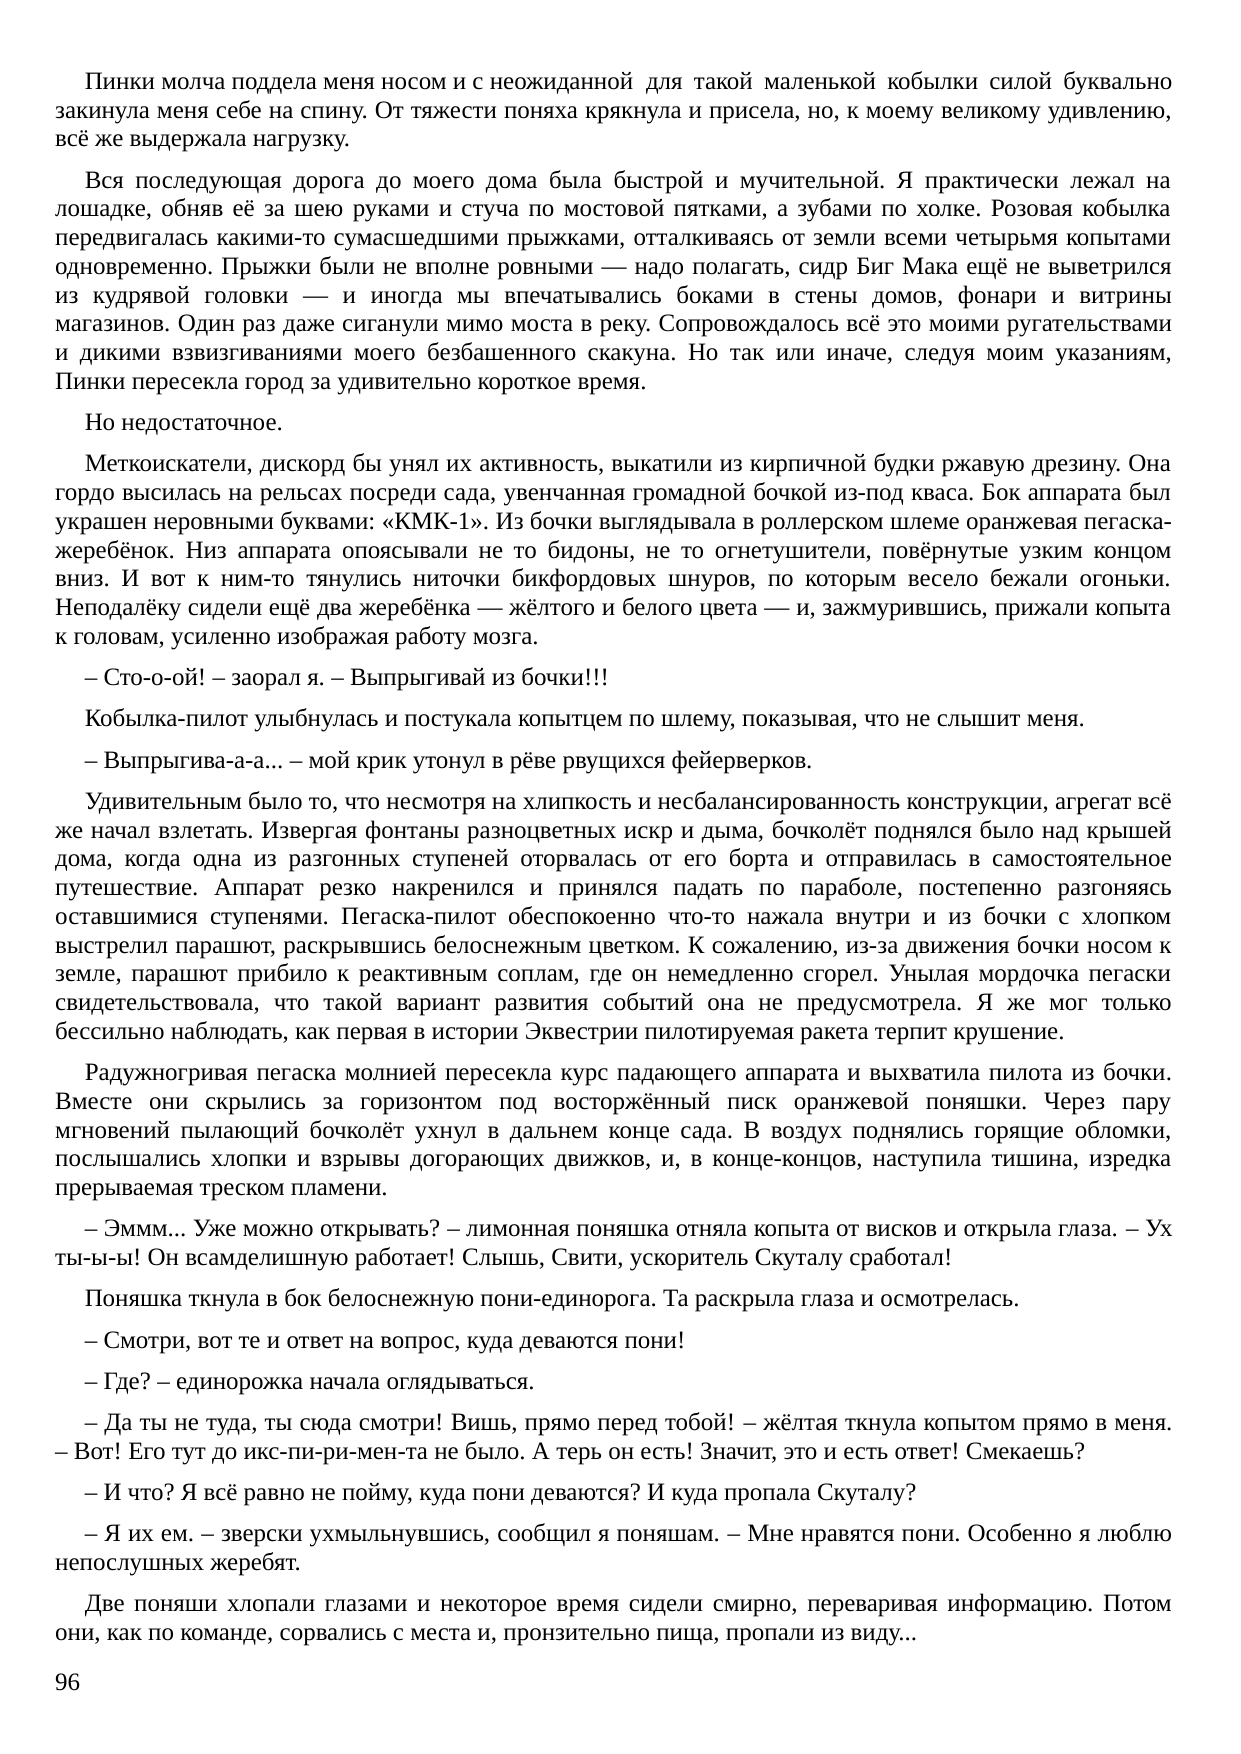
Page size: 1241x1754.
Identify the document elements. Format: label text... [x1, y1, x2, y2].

text Радужногривая пегаска молнией пересекла курс падающего аппарата и выхватила пилота из бочки. Вместе они скрылись за горизонтом под восторжённый писк оранжевой поняшки. Через пару мгновений пылающий бочколёт ухнул в дальнем конце сада. В воздух поднялись горящие обломки, послышались хлопки и взрывы догорающих движков, и, в конце-концов, наступила тишина, изредка прерываемая треском пламени. [55, 1057, 1173, 1201]
text – Я их ем. – зверски ухмыльнувшись, сообщил я поняшам. – Мне нравятся пони. Особенно я люблю непослушных жеребят. [55, 1518, 1173, 1576]
text Удивительным было то, что несмотря на хлипкость и несбалансированность конструкции, агрегат всё же начал взлетать. Извергая фонтаны разноцветных искр и дыма, бочколёт поднялся было над крышей дома, когда одна из разгонных ступеней оторвалась от его борта и отправилась в самостоятельное путешествие. Аппарат резко накренился и принялся падать по параболе, постепенно разгоняясь оставшимися ступенями. Пегаска-пилот обеспокоенно что-то нажала внутри и из бочки с хлопком выстрелил парашют, раскрывшись белоснежным цветком. К сожалению, из-за движения бочки носом к земле, парашют прибило к реактивным соплам, где он немедленно сгорел. Унылая мордочка пегаски свидетельствовала, что такой вариант развития событий она не предусмотрела. Я же мог только бессильно наблюдать, как первая в истории Эквестрии пилотируемая ракета терпит крушение. [55, 786, 1173, 1045]
text Две поняши хлопали глазами и некоторое время сидели смирно, переваривая информацию. Потом они, как по команде, сорвались с места и, пронзительно пища, пропали из виду... [55, 1588, 1173, 1646]
text Поняшка ткнула в бок белоснежную пони-единорога. Та раскрыла глаза и осмотрелась. [55, 1283, 1173, 1312]
text Но недостаточное. [55, 407, 1173, 436]
text Кобылка-пилот улыбнулась и постукала копытцем по шлему, показывая, что не слышит меня. [55, 703, 1173, 732]
text – И что? Я всё равно не пойму, куда пони деваются? И куда пропала Скуталу? [55, 1477, 1173, 1506]
text – Сто-о-ой! – заорал я. – Выпрыгивай из бочки!!! [55, 662, 1173, 691]
text – Да ты не туда, ты сюда смотри! Вишь, прямо перед тобой! – жёлтая ткнула копытом прямо в меня. – Вот! Его тут до икс-пи-ри-мен-та не было. А терь он есть! Значит, это и есть ответ! Смекаешь? [55, 1407, 1173, 1465]
text – Эммм... Уже можно открывать? – лимонная поняшка отняла копыта от висков и открыла глаза. – Ух ты-ы-ы! Он всамделишную работает! Слышь, Свити, ускоритель Скуталу сработал! [55, 1213, 1173, 1271]
text – Где? – единорожка начала оглядываться. [55, 1366, 1173, 1395]
text Пинки молча поддела меня носом и с неожиданной для такой маленькой кобылки силой буквально закинула меня себе на спину. От тяжести поняха крякнула и присела, но, к моему великому удивлению, всё же выдержала нагрузку. [55, 66, 1173, 152]
text Меткоискатели, дискорд бы унял их активность, выкатили из кирпичной будки ржавую дрезину. Она гордо высилась на рельсах посреди сада, увенчанная громадной бочкой из-под кваса. Бок аппарата был украшен неровными буквами: «КМК-1». Из бочки выглядывала в роллерском шлеме оранжевая пегаска-жеребёнок. Низ аппарата опоясывали не то бидоны, не то огнетушители, повёрнутые узким концом вниз. И вот к ним-то тянулись ниточки бикфордовых шнуров, по которым весело бежали огоньки. Неподалёку сидели ещё два жеребёнка — жёлтого и белого цвета — и, зажмурившись, прижали копыта к головам, усиленно изображая работу мозга. [55, 448, 1173, 650]
text – Смотри, вот те и ответ на вопрос, куда деваются пони! [55, 1325, 1173, 1353]
text – Выпрыгива-а-а... – мой крик утонул в рёве рвущихся фейерверков. [55, 745, 1173, 773]
text Вся последующая дорога до моего дома была быстрой и мучительной. Я практически лежал на лошадке, обняв её за шею руками и стуча по мостовой пятками, а зубами по холке. Розовая кобылка передвигалась какими-то сумасшедшими прыжками, отталкиваясь от земли всеми четырьмя копытами одновременно. Прыжки были не вполне ровными — надо полагать, сидр Биг Мака ещё не выветрился из кудрявой головки — и иногда мы впечатывались боками в стены домов, фонари и витрины магазинов. Один раз даже сиганули мимо моста в реку. Сопровождалось всё это моими ругательствами и дикими взвизгиваниями моего безбашенного скакуна. Но так или иначе, следуя моим указаниям, Пинки пересекла город за удивительно короткое время. [55, 165, 1173, 395]
